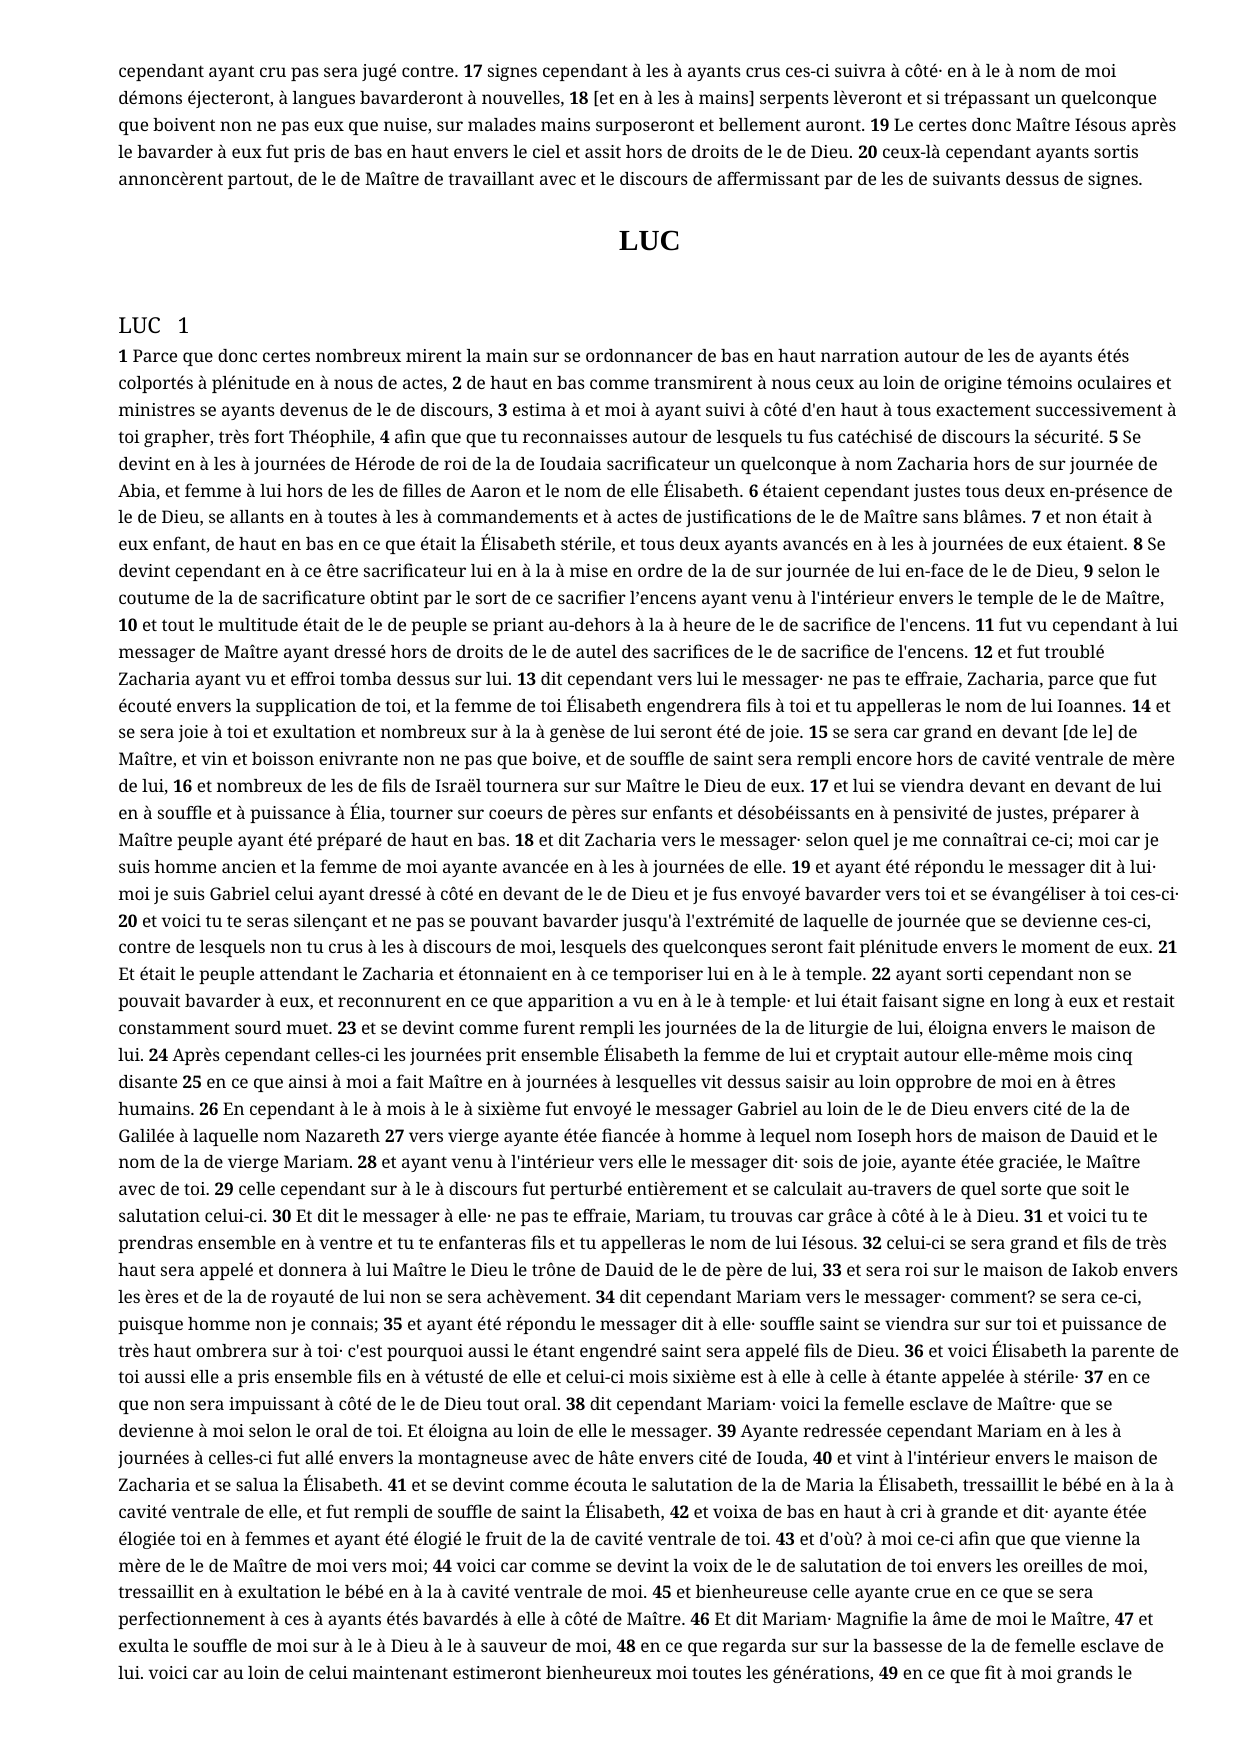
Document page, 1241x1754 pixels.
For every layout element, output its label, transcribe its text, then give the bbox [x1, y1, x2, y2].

subtitle LUC [118, 223, 1181, 256]
text LUC 1 [118, 310, 1181, 340]
text 1 Parce que donc certes nombreux mirent la main sur se ordonnancer de bas en haut narration autour de les de ayants étés colportés à plénitude en à nous de actes, 2 de haut en bas comme transmirent à nous ceux au loin de origine témoins oculaires et ministres se ayants devenus de le de discours, 3 estima à et moi à ayant suivi à côté d'en haut à tous exactement successivement à toi grapher, très fort Théophile, 4 afin que que tu reconnaisses autour de lesquels tu fus catéchisé de discours la sécurité. 5 Se devint en à les à journées de Hérode de roi de la de Ioudaia sacrificateur un quelconque à nom Zacharia hors de sur journée de Abia, et femme à lui hors de les de filles de Aaron et le nom de elle Élisabeth. 6 étaient cependant justes tous deux en-présence de le de Dieu, se allants en à toutes à les à commandements et à actes de justifications de le de Maître sans blâmes. 7 et non était à eux enfant, de haut en bas en ce que était la Élisabeth stérile, et tous deux ayants avancés en à les à journées de eux étaient. 8 Se devint cependant en à ce être sacrificateur lui en à la à mise en ordre de la de sur journée de lui en-face de le de Dieu, 9 selon le coutume de la de sacrificature obtint par le sort de ce sacrifier l’encens ayant venu à l'intérieur envers le temple de le de Maître, 10 et tout le multitude était de le de peuple se priant au-dehors à la à heure de le de sacrifice de l'encens. 11 fut vu cependant à lui messager de Maître ayant dressé hors de droits de le de autel des sacrifices de le de sacrifice de l'encens. 12 et fut troublé Zacharia ayant vu et effroi tomba dessus sur lui. 13 dit cependant vers lui le messager· ne pas te effraie, Zacharia, parce que fut écouté envers la supplication de toi, et la femme de toi Élisabeth engendrera fils à toi et tu appelleras le nom de lui Ioannes. 14 et se sera joie à toi et exultation et nombreux sur à la à genèse de lui seront été de joie. 15 se sera car grand en devant [de le] de Maître, et vin et boisson enivrante non ne pas que boive, et de souffle de saint sera rempli encore hors de cavité ventrale de mère de lui, 16 et nombreux de les de fils de Israël tournera sur sur Maître le Dieu de eux. 17 et lui se viendra devant en devant de lui en à souffle et à puissance à Élia, tourner sur coeurs de pères sur enfants et désobéissants en à pensivité de justes, préparer à Maître peuple ayant été préparé de haut en bas. 18 et dit Zacharia vers le messager· selon quel je me connaîtrai ce-ci; moi car je suis homme ancien et la femme de moi ayante avancée en à les à journées de elle. 19 et ayant été répondu le messager dit à lui· moi je suis Gabriel celui ayant dressé à côté en devant de le de Dieu et je fus envoyé bavarder vers toi et se évangéliser à toi ces-ci· 20 et voici tu te seras silençant et ne pas se pouvant bavarder jusqu'à l'extrémité de laquelle de journée que se devienne ces-ci, contre de lesquels non tu crus à les à discours de moi, lesquels des quelconques seront fait plénitude envers le moment de eux. 21 Et était le peuple attendant le Zacharia et étonnaient en à ce temporiser lui en à le à temple. 22 ayant sorti cependant non se pouvait bavarder à eux, et reconnurent en ce que apparition a vu en à le à temple· et lui était faisant signe en long à eux et restait constamment sourd muet. 23 et se devint comme furent rempli les journées de la de liturgie de lui, éloigna envers le maison de lui. 24 Après cependant celles-ci les journées prit ensemble Élisabeth la femme de lui et cryptait autour elle-même mois cinq disante 25 en ce que ainsi à moi a fait Maître en à journées à lesquelles vit dessus saisir au loin opprobre de moi en à êtres humains. 26 En cependant à le à mois à le à sixième fut envoyé le messager Gabriel au loin de le de Dieu envers cité de la de Galilée à laquelle nom Nazareth 27 vers vierge ayante étée fiancée à homme à lequel nom Ioseph hors de maison de Dauid et le nom de la de vierge Mariam. 28 et ayant venu à l'intérieur vers elle le messager dit· sois de joie, ayante étée graciée, le Maître avec de toi. 29 celle cependant sur à le à discours fut perturbé entièrement et se calculait au-travers de quel sorte que soit le salutation celui-ci. 30 Et dit le messager à elle· ne pas te effraie, Mariam, tu trouvas car grâce à côté à le à Dieu. 31 et voici tu te prendras ensemble en à ventre et tu te enfanteras fils et tu appelleras le nom de lui Iésous. 32 celui-ci se sera grand et fils de très haut sera appelé et donnera à lui Maître le Dieu le trône de Dauid de le de père de lui, 33 et sera roi sur le maison de Iakob envers les ères et de la de royauté de lui non se sera achèvement. 34 dit cependant Mariam vers le messager· comment? se sera ce-ci, puisque homme non je connais; 35 et ayant été répondu le messager dit à elle· souffle saint se viendra sur sur toi et puissance de très haut ombrera sur à toi· c'est pourquoi aussi le étant engendré saint sera appelé fils de Dieu. 36 et voici Élisabeth la parente de toi aussi elle a pris ensemble fils en à vétusté de elle et celui-ci mois sixième est à elle à celle à étante appelée à stérile· 37 en ce que non sera impuissant à côté de le de Dieu tout oral. 38 dit cependant Mariam· voici la femelle esclave de Maître· que se devienne à moi selon le oral de toi. Et éloigna au loin de elle le messager. 39 Ayante redressée cependant Mariam en à les à journées à celles-ci fut allé envers la montagneuse avec de hâte envers cité de Iouda, 40 et vint à l'intérieur envers le maison de Zacharia et se salua la Élisabeth. 41 et se devint comme écouta le salutation de la de Maria la Élisabeth, tressaillit le bébé en à la à cavité ventrale de elle, et fut rempli de souffle de saint la Élisabeth, 42 et voixa de bas en haut à cri à grande et dit· ayante étée élogiée toi en à femmes et ayant été élogié le fruit de la de cavité ventrale de toi. 43 et d'où? à moi ce-ci afin que que vienne la mère de le de Maître de moi vers moi; 44 voici car comme se devint la voix de le de salutation de toi envers les oreilles de moi, tressaillit en à exultation le bébé en à la à cavité ventrale de moi. 45 et bienheureuse celle ayante crue en ce que se sera perfectionnement à ces à ayants étés bavardés à elle à côté de Maître. 46 Et dit Mariam· Magnifie la âme de moi le Maître, 47 et exulta le souffle de moi sur à le à Dieu à le à sauveur de moi, 48 en ce que regarda sur sur la bassesse de la de femelle esclave de lui. voici car au loin de celui maintenant estimeront bienheureux moi toutes les générations, 49 en ce que fit à moi grands le [118, 344, 1181, 1684]
text cependant ayant cru pas sera jugé contre. 17 signes cependant à les à ayants crus ces-ci suivra à côté· en à le à nom de moi démons éjecteront, à langues bavarderont à nouvelles, 18 [et en à les à mains] serpents lèveront et si trépassant un quelconque que boivent non ne pas eux que nuise, sur malades mains surposeront et bellement auront. 19 Le certes donc Maître Iésous après le bavarder à eux fut pris de bas en haut envers le ciel et assit hors de droits de le de Dieu. 20 ceux-là cependant ayants sortis annoncèrent partout, de le de Maître de travaillant avec et le discours de affermissant par de les de suivants dessus de signes. [118, 59, 1181, 190]
